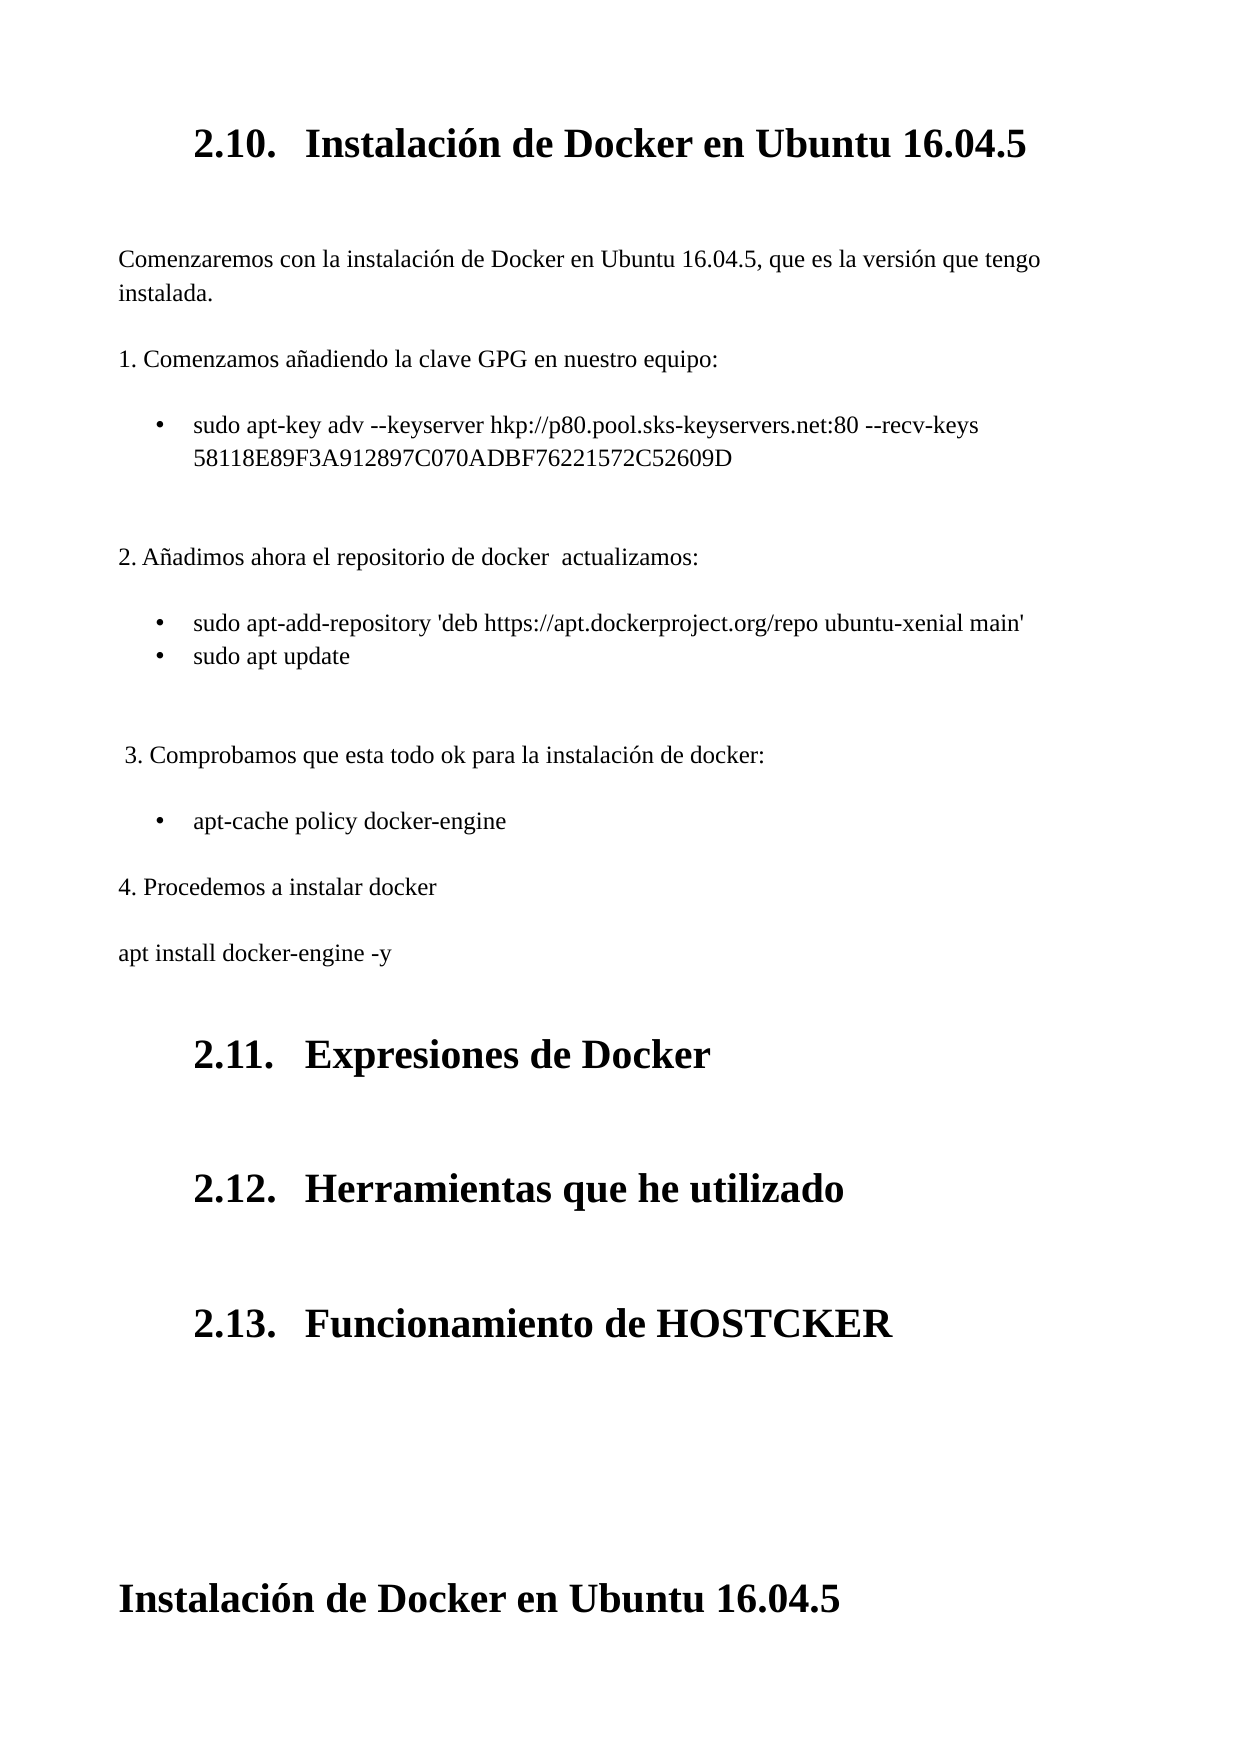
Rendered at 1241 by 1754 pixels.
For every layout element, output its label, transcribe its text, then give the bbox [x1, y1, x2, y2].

text Instalación de Docker en Ubuntu 16.04.5 [118, 1573, 1122, 1621]
list apt-cache policy docker-engine [156, 806, 1122, 835]
text 2. Añadimos ahora el repositorio de docker actualizamos: [118, 542, 1122, 571]
subtitle Instalación de Docker en Ubuntu 16.04.5 [193, 118, 1122, 166]
list sudo apt-key adv --keyserver hkp://p80.pool.sks-keyservers.net:80 --recv-keys 58118E89F3A912897C070ADBF76221572C52609D [156, 410, 1122, 471]
subtitle Herramientas que he utilizado [193, 1163, 1122, 1211]
text apt install docker-engine -y [118, 938, 1122, 967]
text Comenzaremos con la instalación de Docker en Ubuntu 16.04.5, que es la versión que tengo instalada. [118, 244, 1122, 306]
subtitle Expresiones de Docker [193, 1029, 1122, 1077]
text 3. Comprobamos que esta todo ok para la instalación de docker: [118, 740, 1122, 769]
list sudo apt update [156, 641, 1122, 669]
subtitle Funcionamiento de HOSTCKER [193, 1298, 1122, 1346]
list sudo apt-add-repository 'deb https://apt.dockerproject.org/repo ubuntu-xenial main' [156, 608, 1122, 637]
text 4. Procedemos a instalar docker [118, 872, 1122, 901]
text 1. Comenzamos añadiendo la clave GPG en nuestro equipo: [118, 344, 1122, 372]
